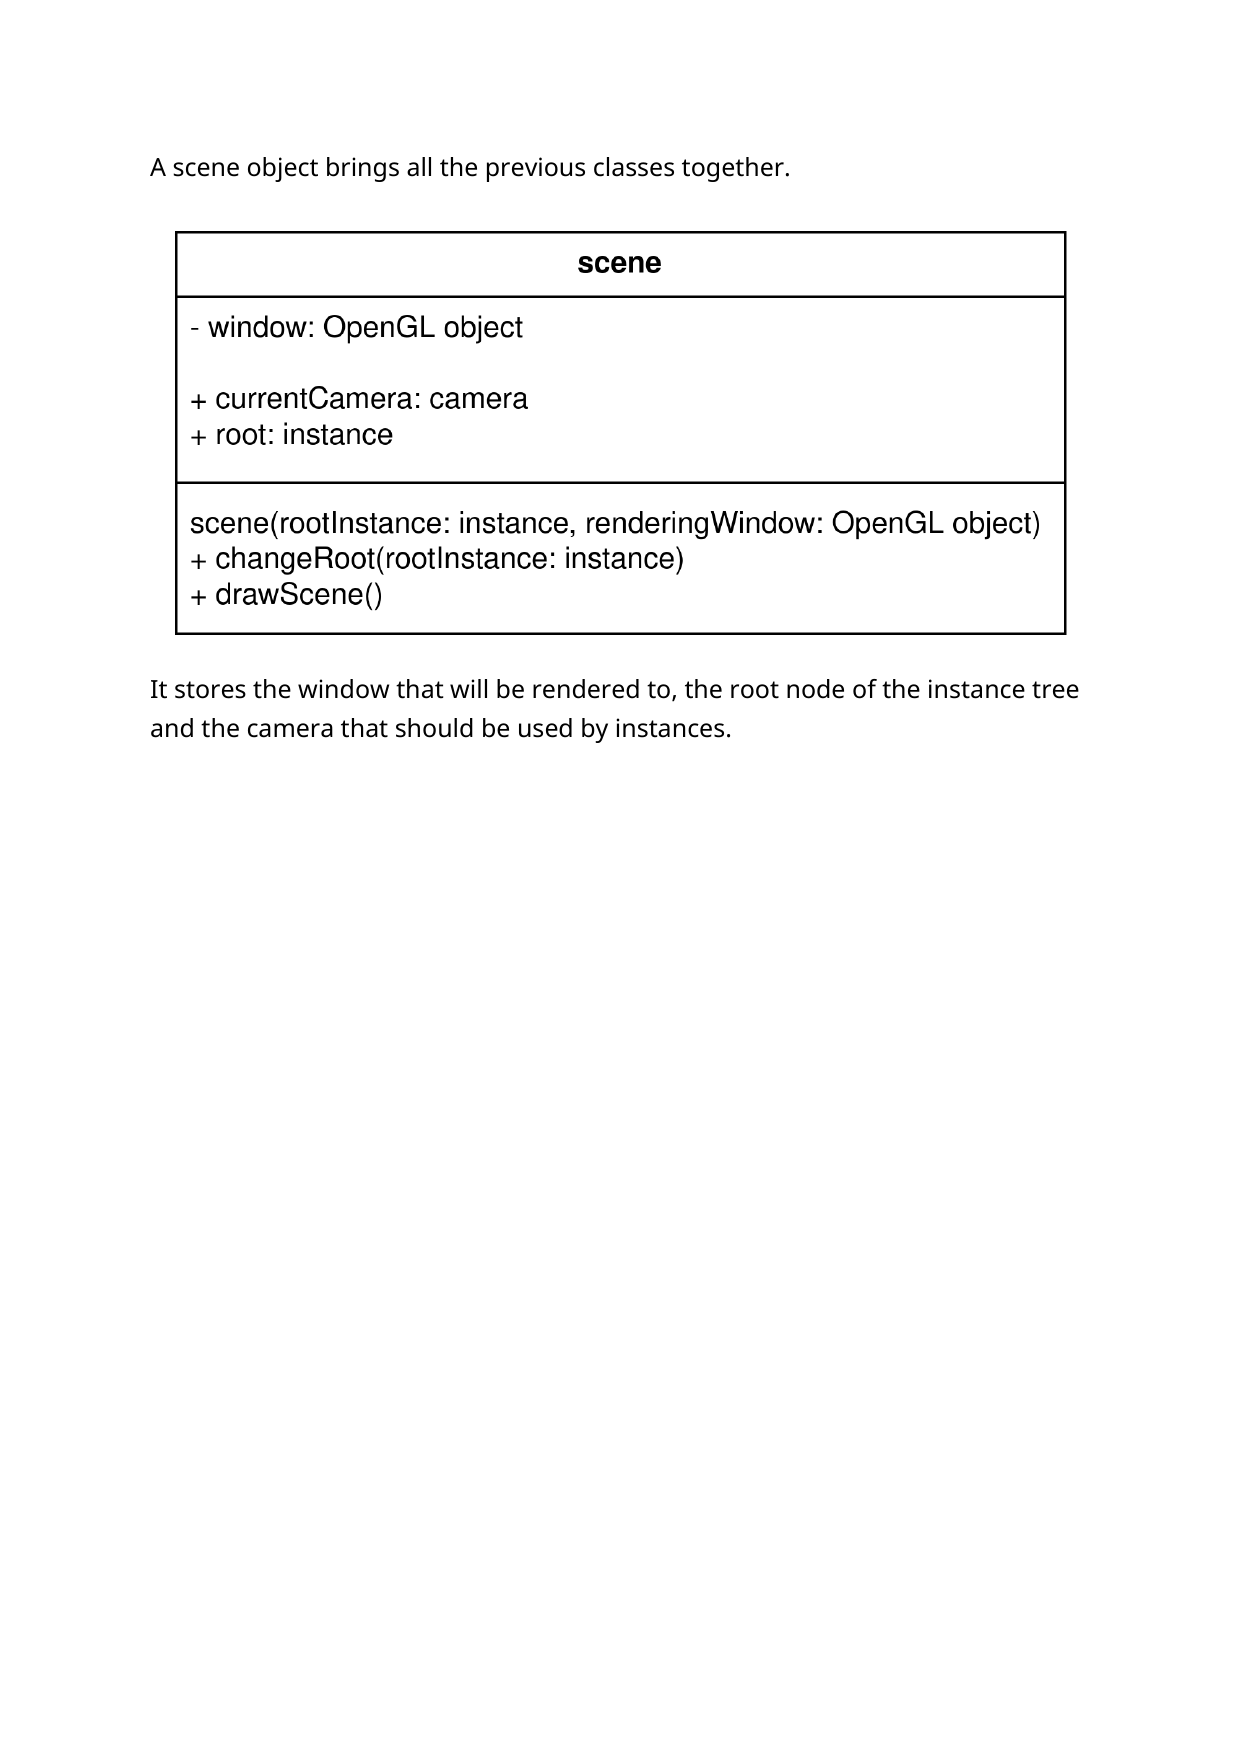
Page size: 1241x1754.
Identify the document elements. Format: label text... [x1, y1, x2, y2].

text It stores the window that will be rendered to, the root node of the instance tree and the camera that should be used by instances. [150, 667, 1090, 745]
text A scene object brings all the previous classes together. [150, 150, 1090, 184]
picture [150, 206, 1091, 667]
